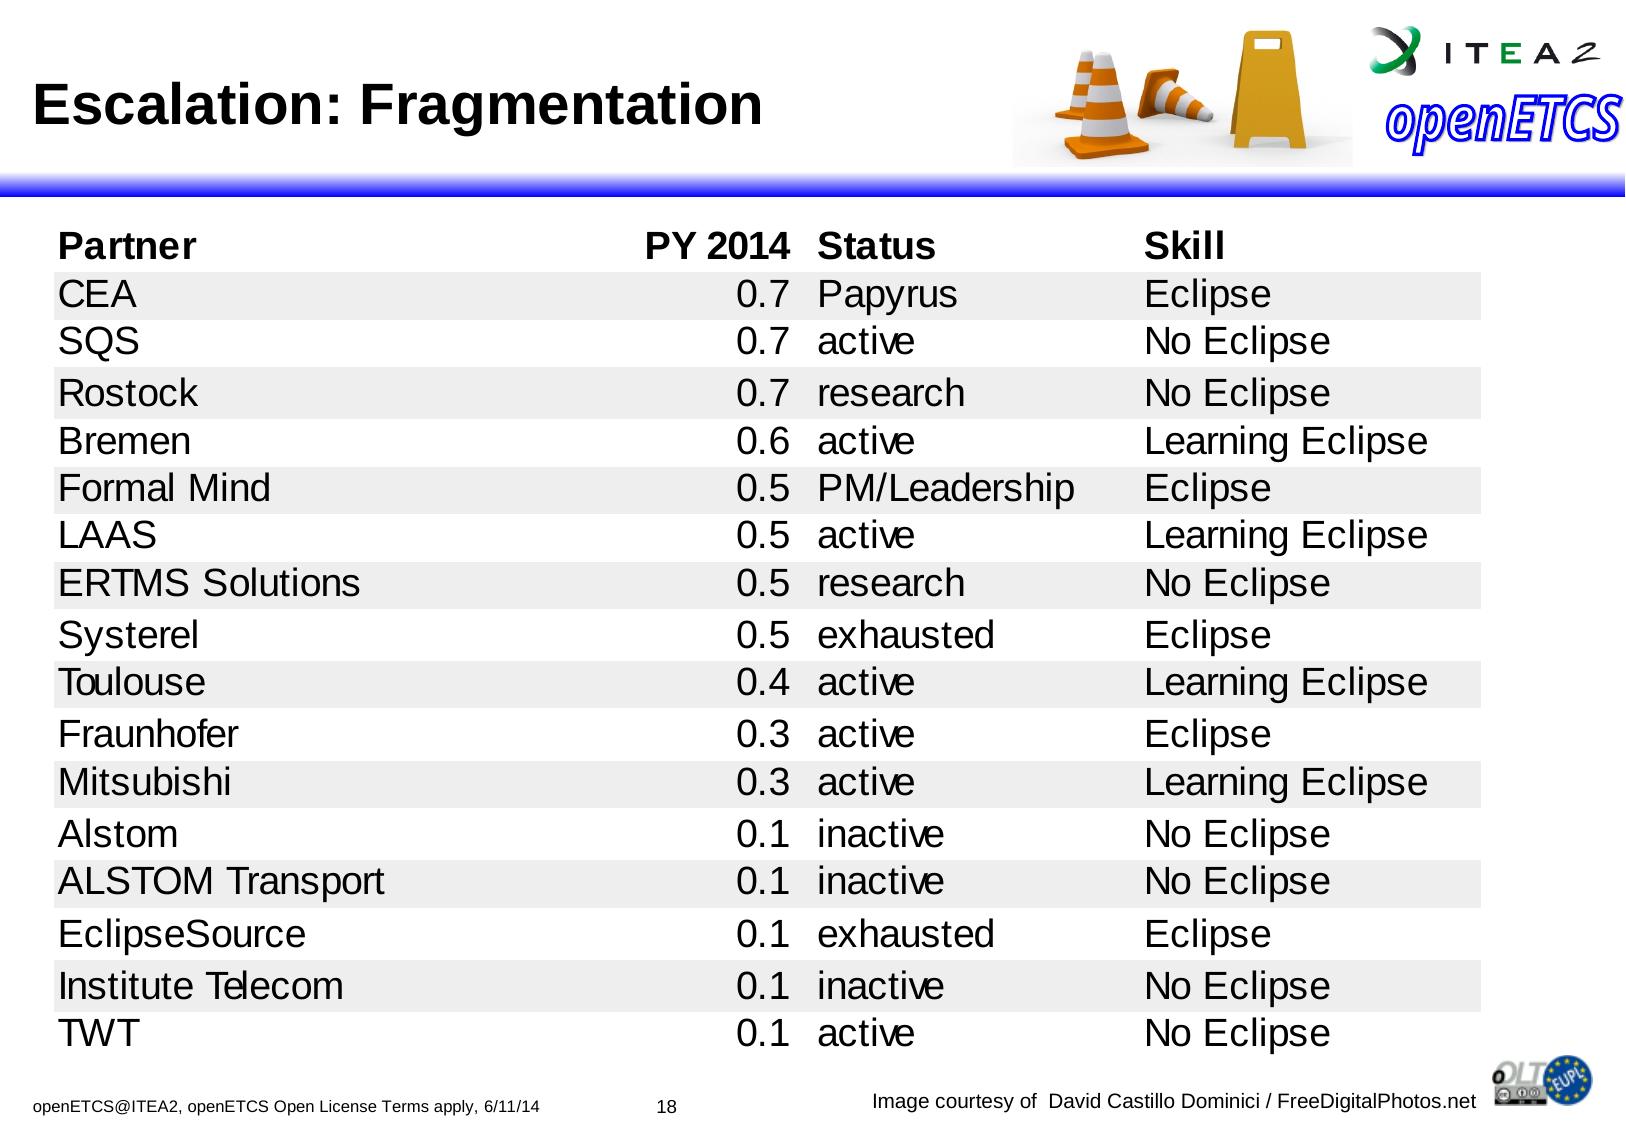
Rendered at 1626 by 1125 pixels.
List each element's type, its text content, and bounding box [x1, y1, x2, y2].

picture [1012, 1, 1626, 167]
title Escalation: Fragmentation [32, 66, 1356, 173]
picture [53, 224, 1486, 1065]
picture [1492, 1055, 1593, 1106]
text_box Image courtesy of David Castillo Dominici / FreeDigitalPhotos.net [820, 1080, 1492, 1121]
